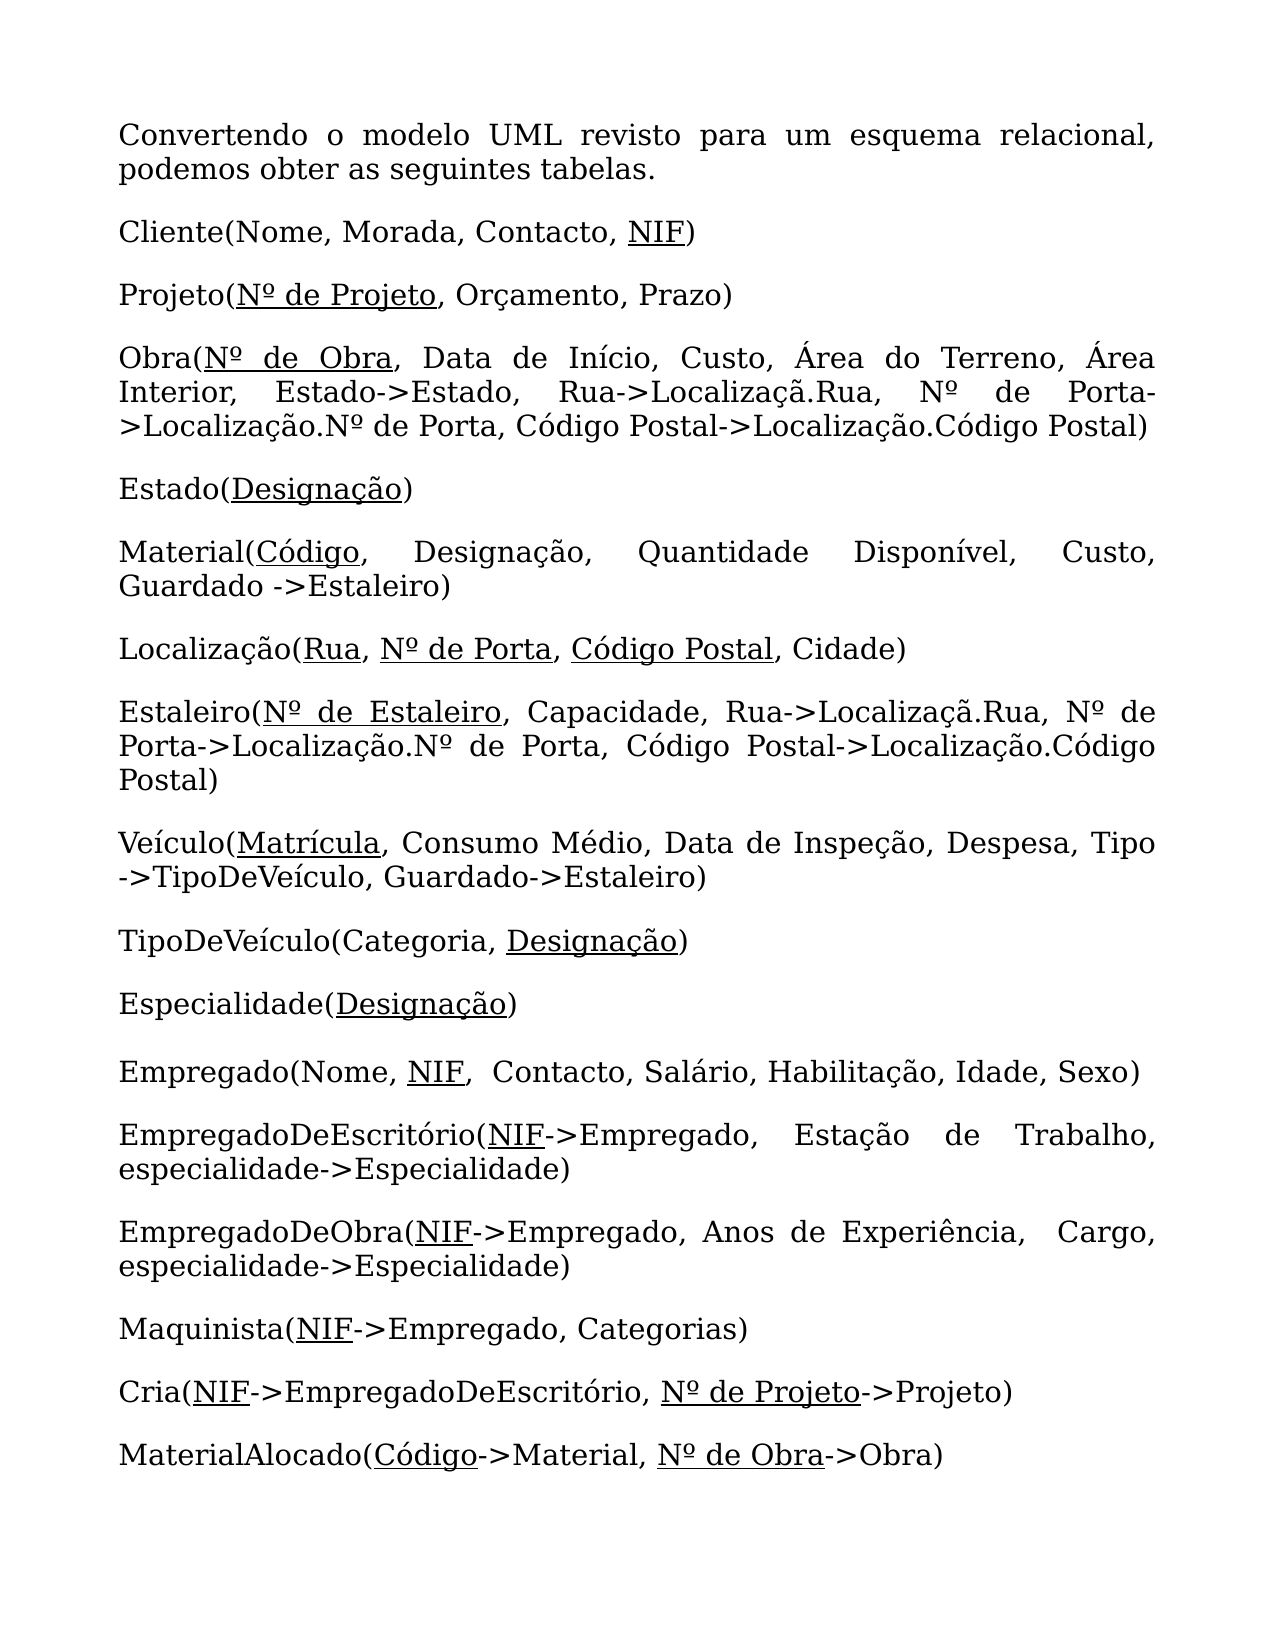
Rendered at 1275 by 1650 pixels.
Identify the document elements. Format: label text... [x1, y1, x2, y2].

text MaterialAlocado(Código->Material, Nº de Obra->Obra) [118, 1438, 1157, 1472]
text Material(Código, Designação, Quantidade Disponível, Custo, Guardado ->Estaleiro) [118, 536, 1157, 603]
text Empregado(Nome, NIF, Contacto, Salário, Habilitação, Idade, Sexo) [118, 1055, 1157, 1089]
text Cliente(Nome, Morada, Contacto, NIF) [118, 215, 1157, 249]
text Estado(Designação) [118, 472, 1157, 506]
text Convertendo o modelo UML revisto para um esquema relacional, podemos obter as seguintes tabelas. [118, 118, 1157, 186]
text Veículo(Matrícula, Consumo Médio, Data de Inspeção, Despesa, Tipo ->TipoDeVeículo, Guardado->Estaleiro) [118, 827, 1157, 895]
text TipoDeVeículo(Categoria, Designação) [118, 924, 1157, 958]
text EmpregadoDeEscritório(NIF->Empregado, Estação de Trabalho, especialidade->Especialidade) [118, 1118, 1157, 1186]
text Estaleiro(Nº de Estaleiro, Capacidade, Rua->Localizaçã.Rua, Nº de Porta->Localização.Nº de Porta, Código Postal->Localização.Código Postal) [118, 696, 1157, 798]
text Cria(NIF->EmpregadoDeEscritório, Nº de Projeto->Projeto) [118, 1375, 1157, 1409]
text Localização(Rua, Nº de Porta, Código Postal, Cidade) [118, 633, 1157, 667]
text Obra(Nº de Obra, Data de Início, Custo, Área do Terreno, Área Interior, Estado->Estado, Rua->Localizaçã.Rua, Nº de Porta->Localização.Nº de Porta, Código Postal->Localização.Código Postal) [118, 341, 1157, 443]
text Maquinista(NIF->Empregado, Categorias) [118, 1312, 1157, 1346]
text EmpregadoDeObra(NIF->Empregado, Anos de Experiência, Cargo, especialidade->Especialidade) [118, 1215, 1157, 1283]
text Especialidade(Designação) [118, 987, 1157, 1021]
text Projeto(Nº de Projeto, Orçamento, Prazo) [118, 278, 1157, 312]
